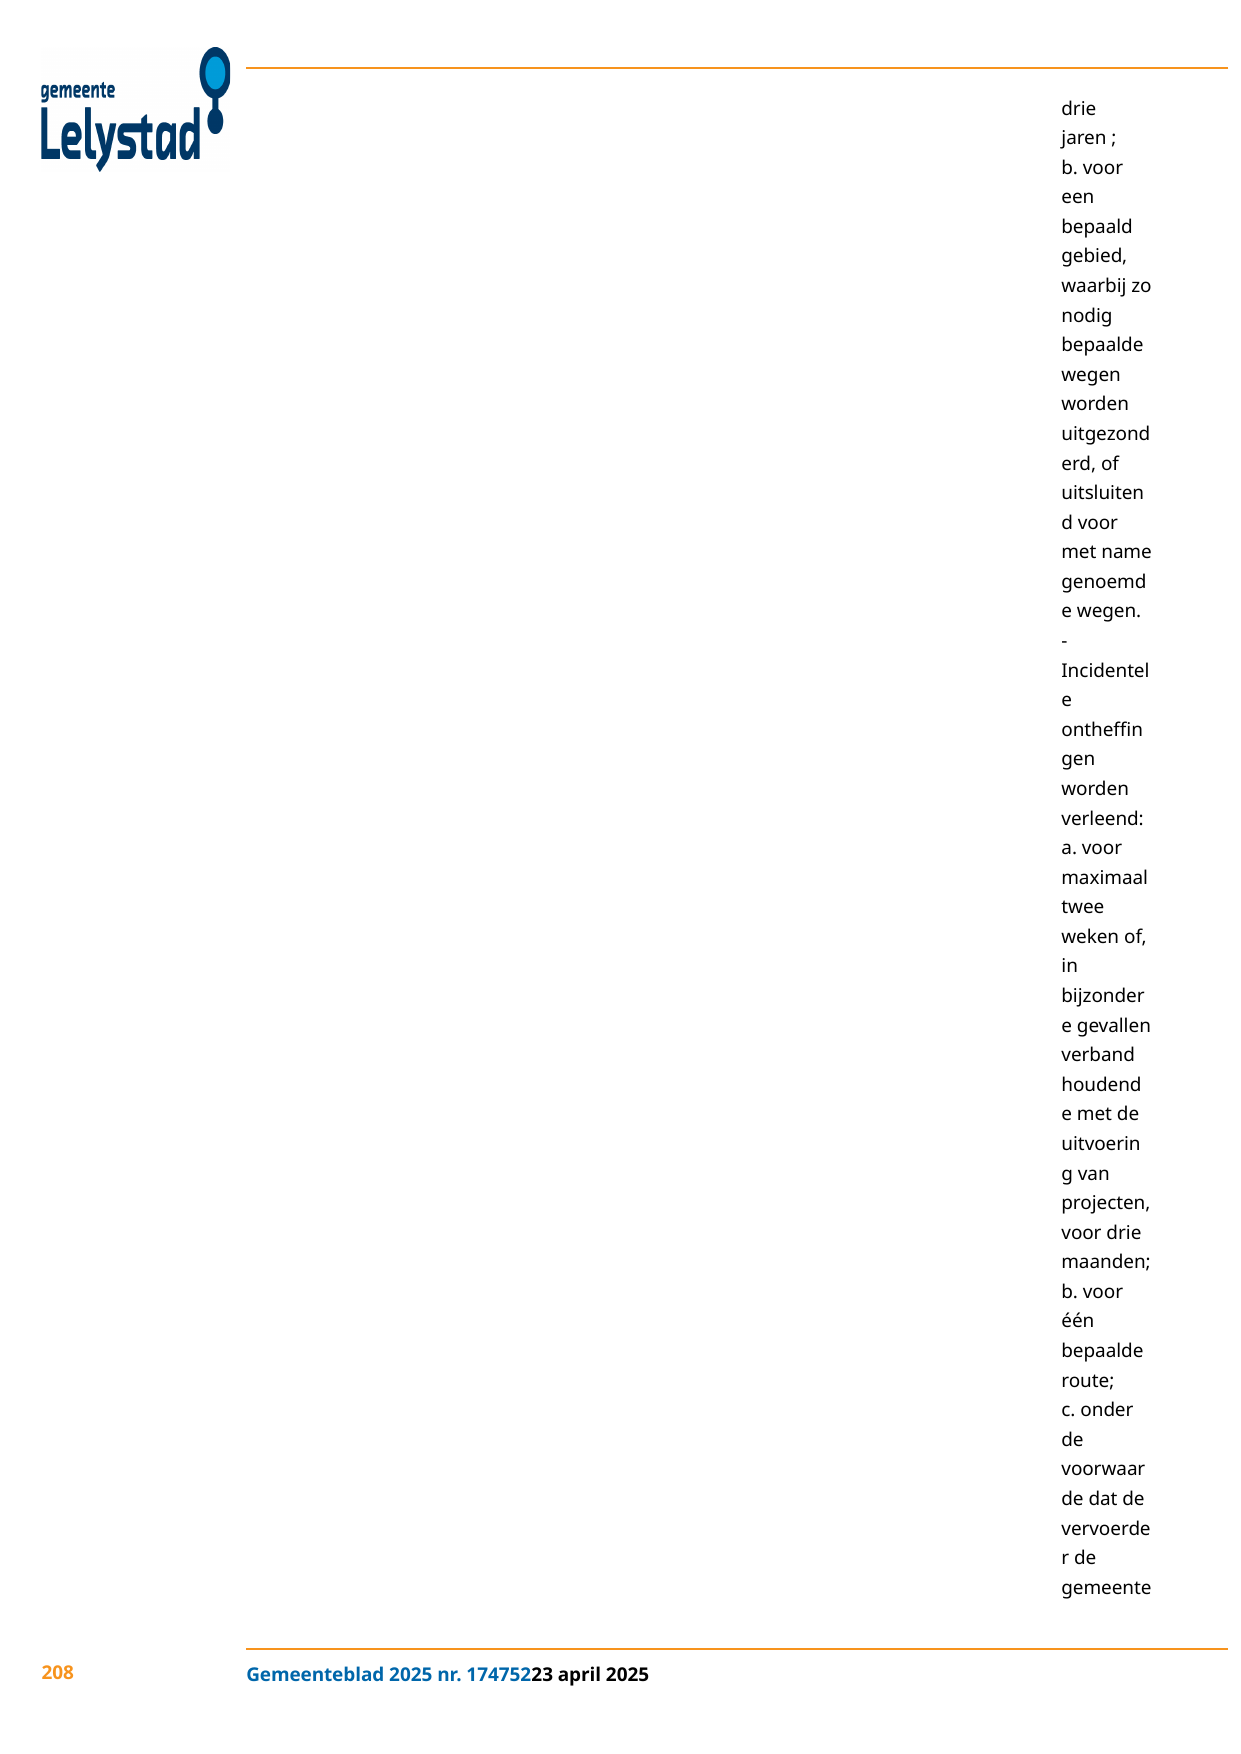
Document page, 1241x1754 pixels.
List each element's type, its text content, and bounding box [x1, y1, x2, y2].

table_cell [881, 95, 971, 1600]
table_cell [971, 95, 1061, 1600]
table_cell [429, 95, 519, 1600]
table_cell [248, 95, 338, 1600]
table_cell drie jaren ; b. voor een bepaald gebied, waarbij zo nodig bepaalde wegen worden uitgezonderd, of uitsluitend voor met name genoemde wegen. - Incidentele ontheffingen worden verleend: a. voor maximaal twee weken of, in bijzondere gevallen verband houdende met de uitvoering van projecten, voor drie maanden; b. voor één bepaalde route; c. onder de voorwaarde dat de vervoerder de gemeente [1061, 95, 1152, 1600]
table_cell [609, 95, 700, 1600]
table_cell [338, 95, 429, 1600]
table_cell [790, 95, 881, 1600]
picture [41, 47, 231, 172]
table_cell [519, 95, 609, 1600]
table_cell [700, 95, 790, 1600]
